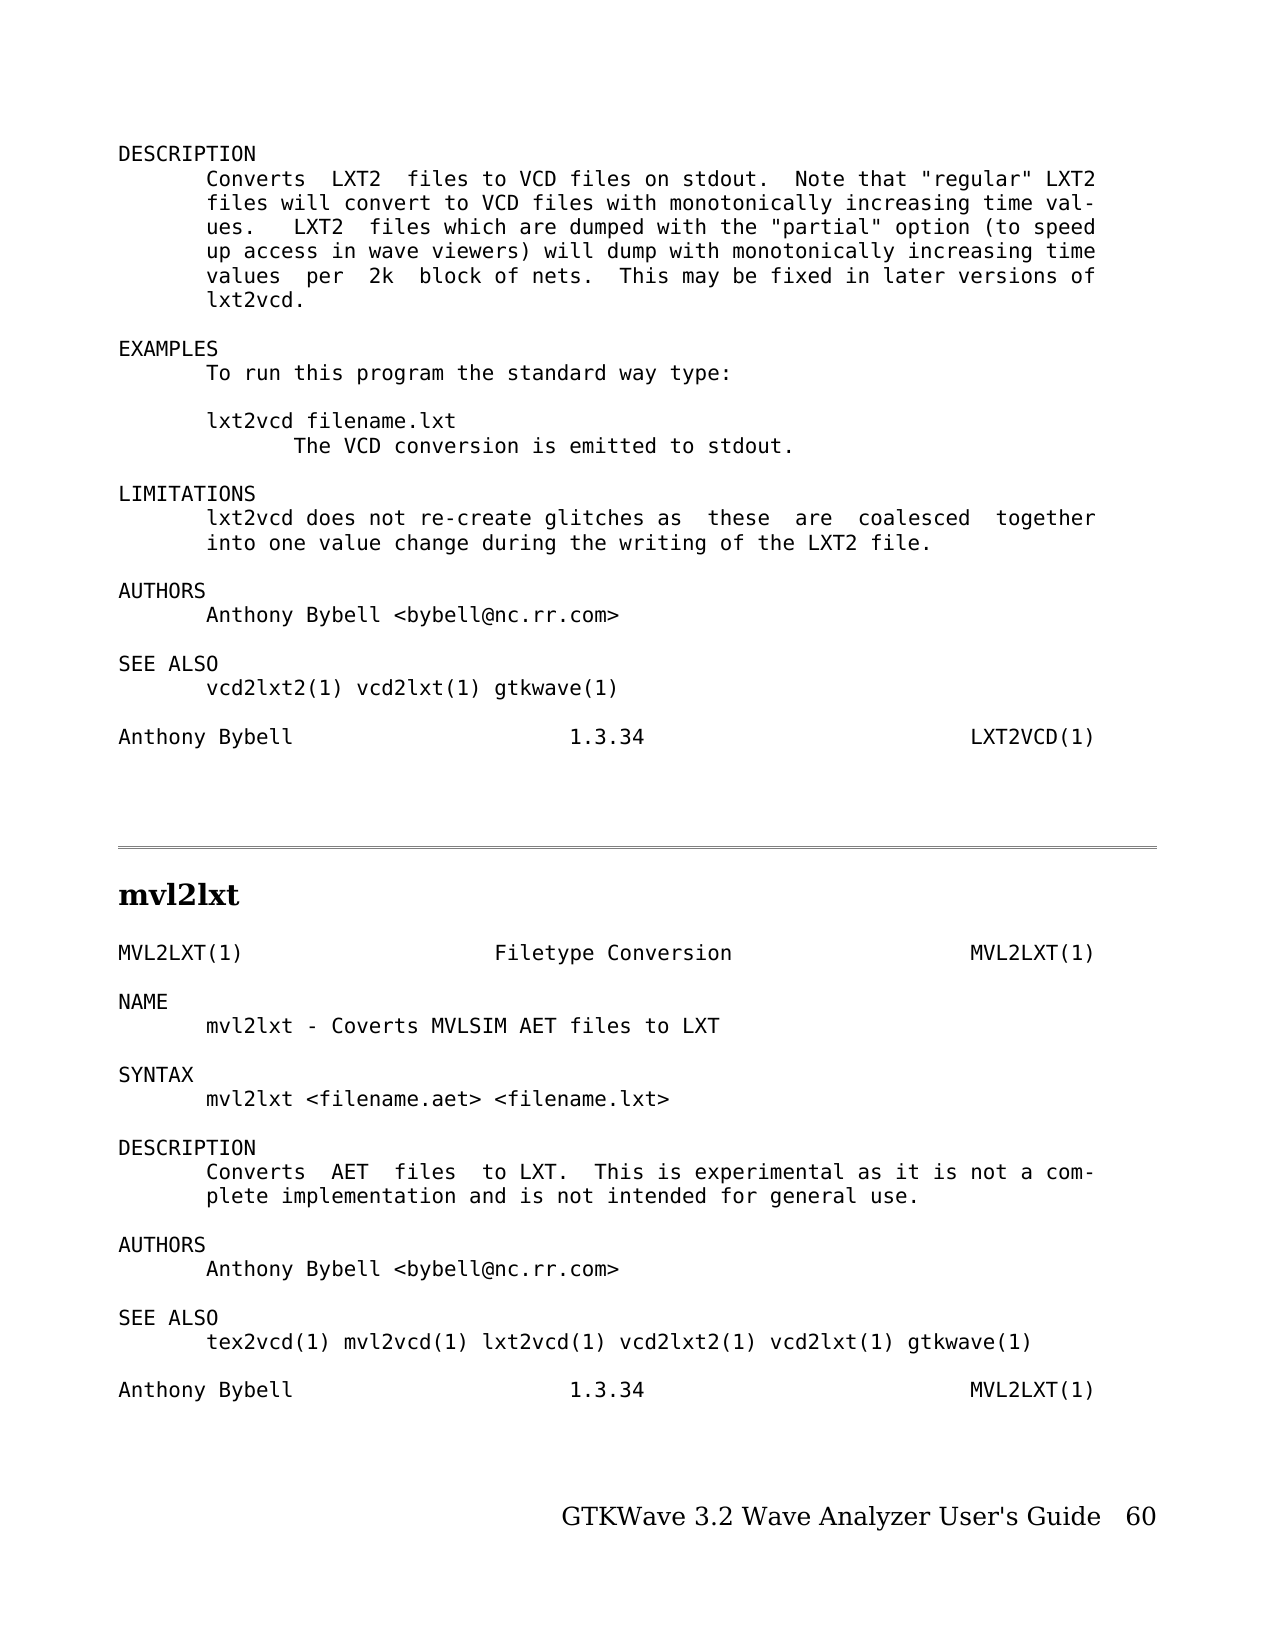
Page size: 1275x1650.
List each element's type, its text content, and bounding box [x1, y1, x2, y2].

text plete implementation and is not intended for general use. [118, 1184, 1157, 1208]
text NAME [118, 990, 1157, 1014]
text lxt2vcd filename.lxt [118, 409, 1157, 434]
text SEE ALSO [118, 1306, 1157, 1330]
text To run this program the standard way type: [118, 361, 1157, 385]
text Anthony Bybell <bybell@nc.rr.com> [118, 1257, 1157, 1281]
text Anthony Bybell <bybell@nc.rr.com> [118, 603, 1157, 628]
text mvl2lxt - Coverts MVLSIM AET files to LXT [118, 1014, 1157, 1038]
text ues. LXT2 files which are dumped with the "partial" option (to speed [118, 215, 1157, 239]
text lxt2vcd. [118, 288, 1157, 312]
text mvl2lxt <filename.aet> <filename.lxt> [118, 1087, 1157, 1111]
text Anthony Bybell 1.3.34 MVL2LXT(1) [118, 1378, 1157, 1403]
text SYNTAX [118, 1063, 1157, 1087]
text MVL2LXT(1) Filetype Conversion MVL2LXT(1) [118, 941, 1157, 966]
text The VCD conversion is emitted to stdout. [118, 434, 1157, 458]
text up access in wave viewers) will dump with monotonically increasing time [118, 239, 1157, 264]
text DESCRIPTION [118, 1136, 1157, 1160]
text files will convert to VCD files with monotonically increasing time val- [118, 191, 1157, 215]
text SEE ALSO [118, 652, 1157, 676]
text into one value change during the writing of the LXT2 file. [118, 531, 1157, 555]
text vcd2lxt2(1) vcd2lxt(1) gtkwave(1) [118, 676, 1157, 701]
text tex2vcd(1) mvl2vcd(1) lxt2vcd(1) vcd2lxt2(1) vcd2lxt(1) gtkwave(1) [118, 1330, 1157, 1354]
text Converts LXT2 files to VCD files on stdout. Note that "regular" LXT2 [118, 167, 1157, 191]
text DESCRIPTION [118, 142, 1157, 167]
text mvl2lxt [118, 878, 1157, 912]
text Anthony Bybell 1.3.34 LXT2VCD(1) [118, 725, 1157, 749]
text Converts AET files to LXT. This is experimental as it is not a com- [118, 1160, 1157, 1184]
text values per 2k block of nets. This may be fixed in later versions of [118, 264, 1157, 288]
text lxt2vcd does not re-create glitches as these are coalesced together [118, 506, 1157, 531]
text AUTHORS [118, 579, 1157, 603]
text EXAMPLES [118, 337, 1157, 361]
text LIMITATIONS [118, 482, 1157, 506]
text AUTHORS [118, 1233, 1157, 1257]
